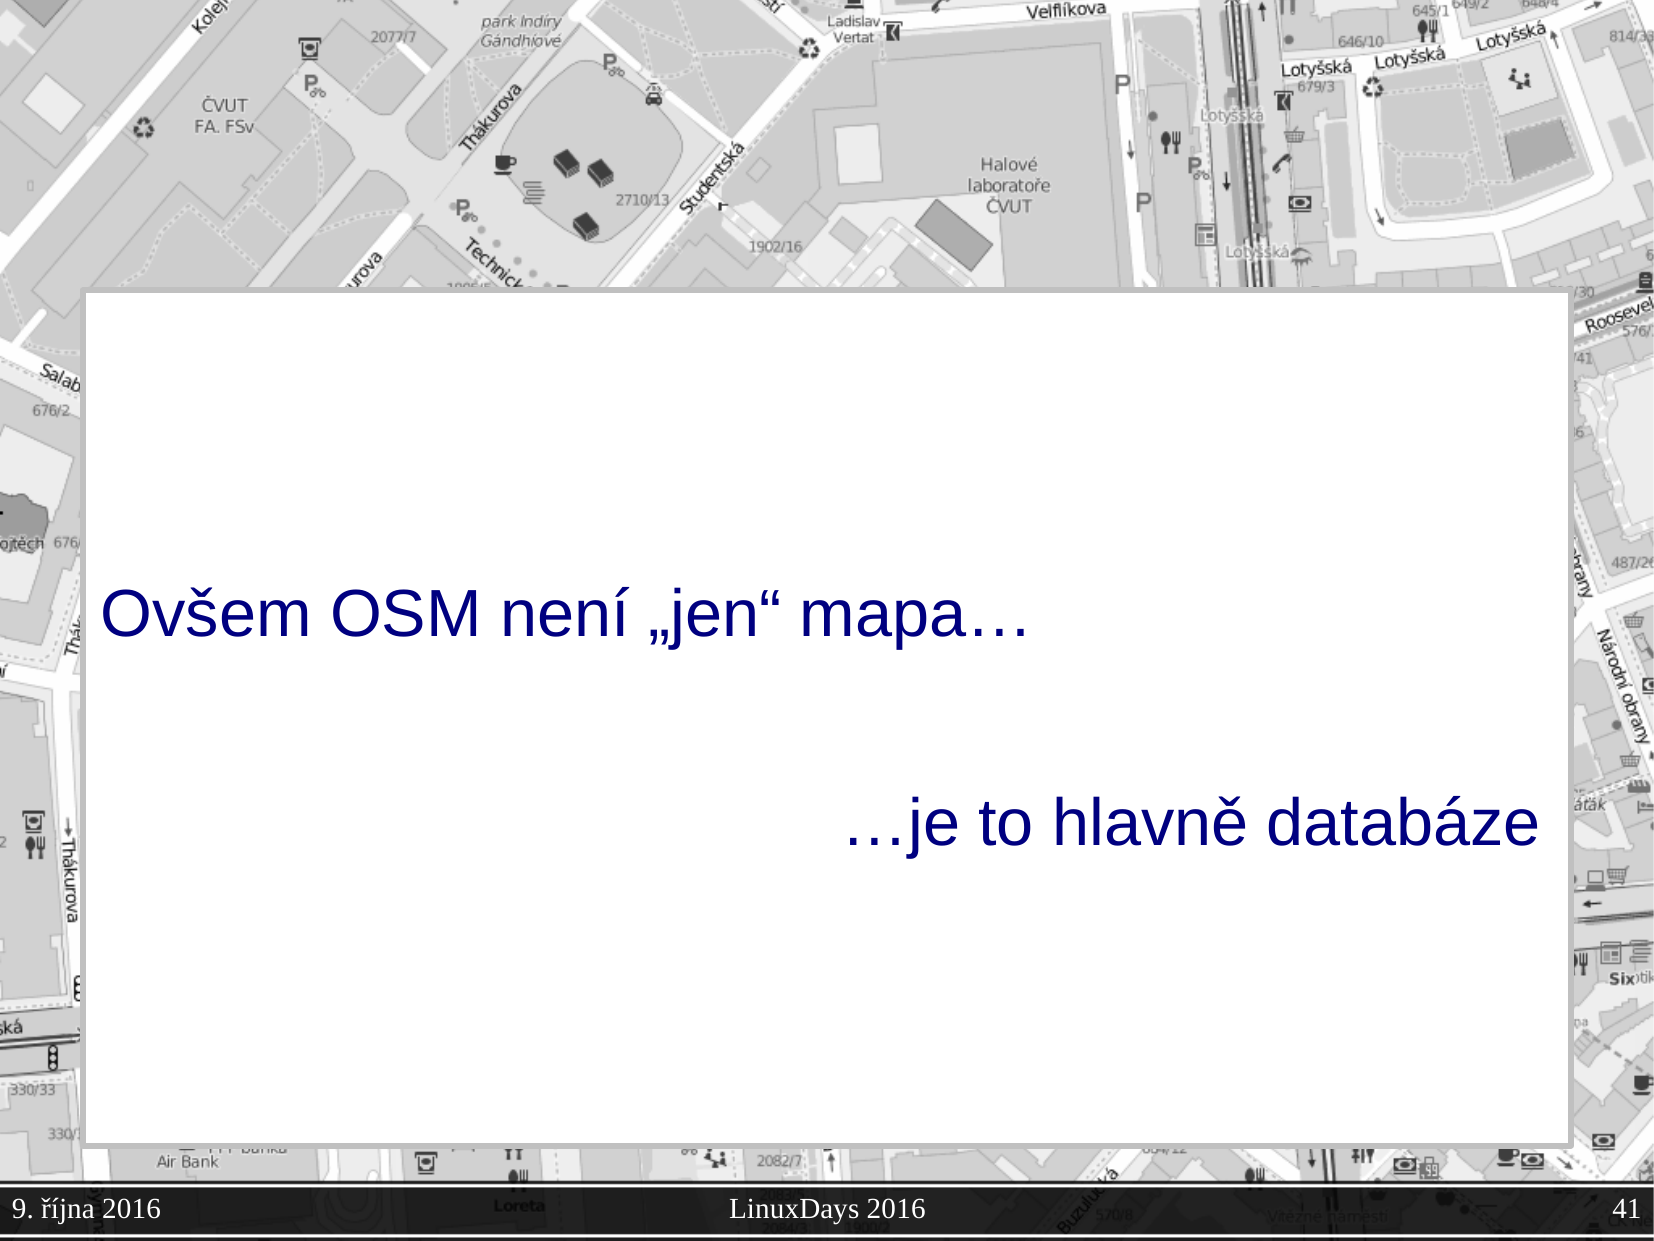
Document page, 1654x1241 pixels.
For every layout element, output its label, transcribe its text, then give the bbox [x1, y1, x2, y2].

picture [0, 0, 1654, 1241]
list Ovšem OSM není „jen“ mapa… …je to hlavně databáze [82, 290, 1571, 1146]
